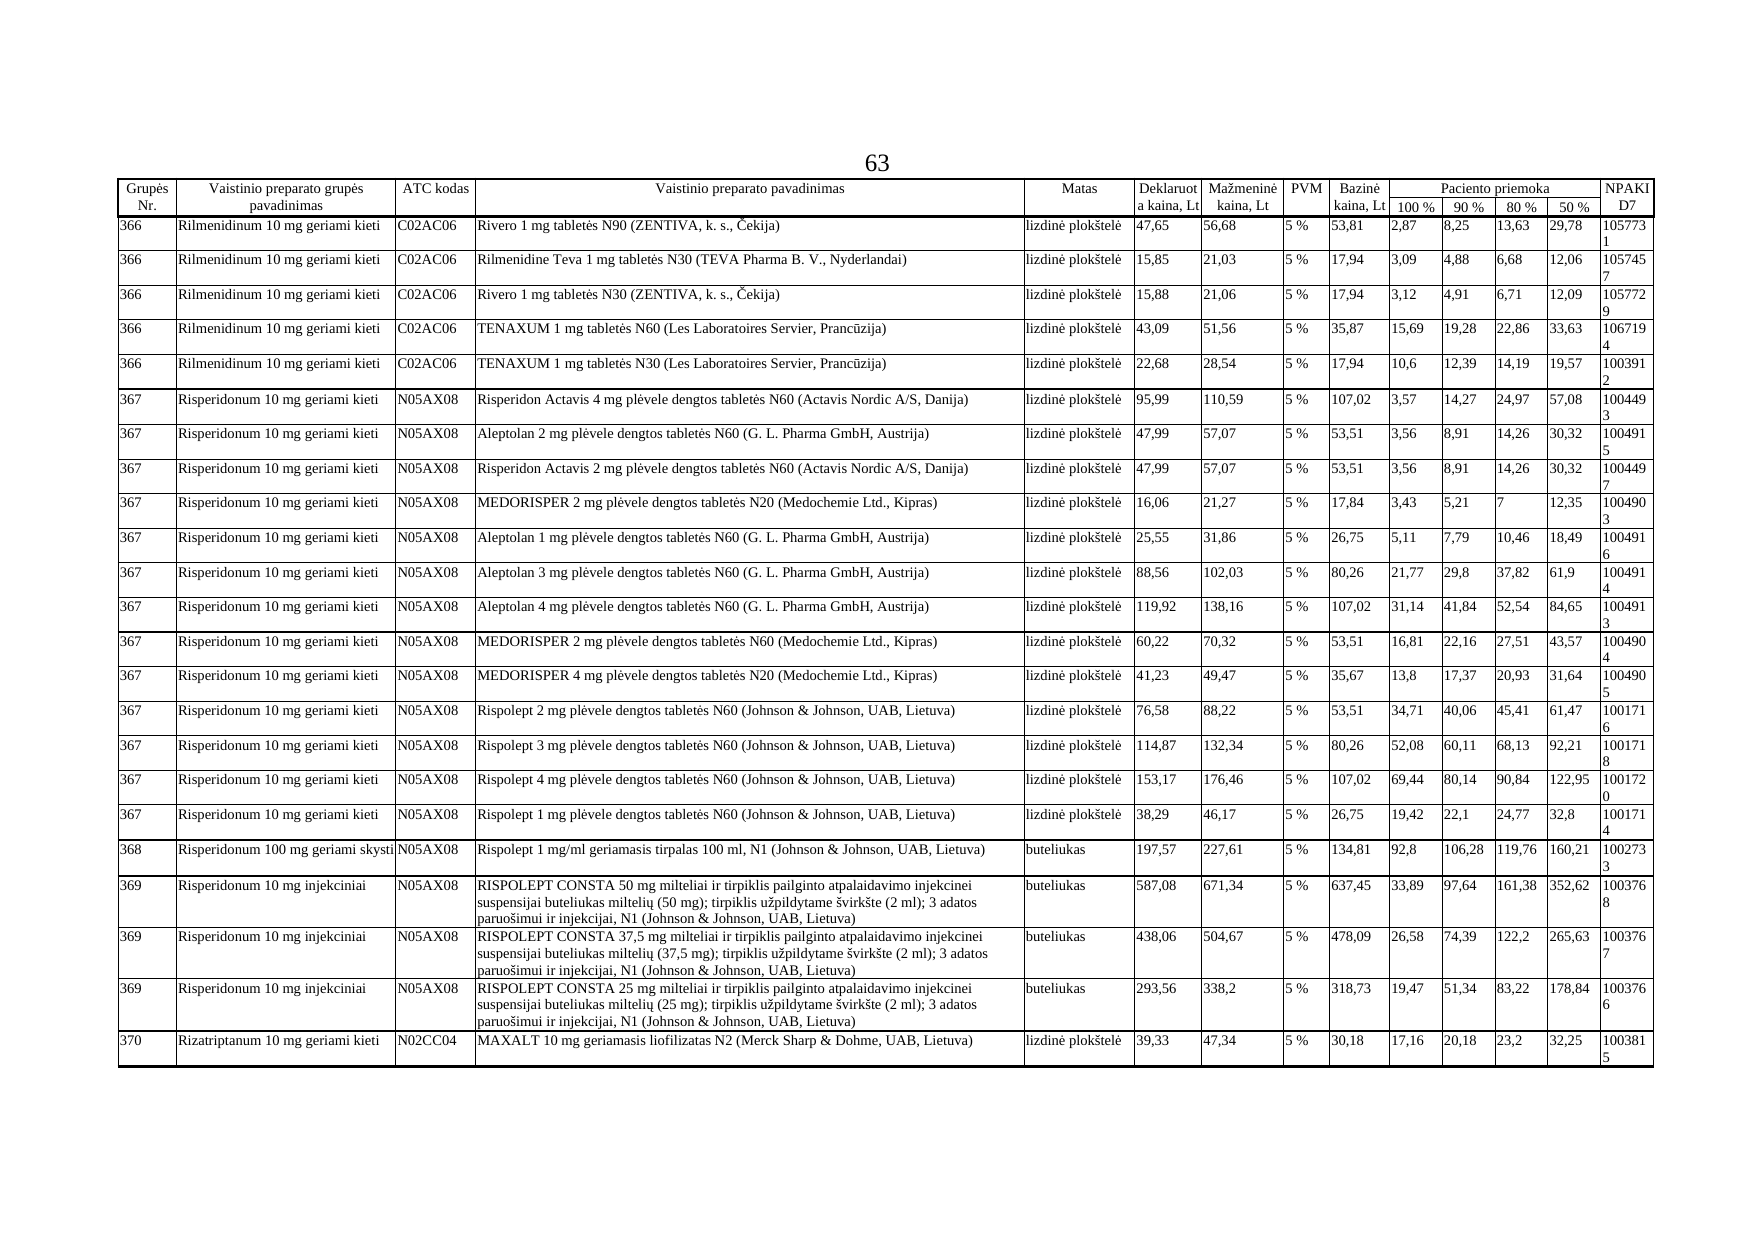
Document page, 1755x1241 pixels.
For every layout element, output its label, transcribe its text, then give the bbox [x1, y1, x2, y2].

table_header ATC kodas [396, 180, 475, 215]
table_cell 33,63 [1548, 320, 1600, 354]
table_header PVM [1284, 180, 1329, 215]
table_header Vaistinio preparato grupės pavadinimas [177, 180, 395, 215]
table_cell Risperidonum 10 mg geriami kieti [177, 736, 395, 770]
table_cell 31,14 [1390, 598, 1442, 631]
table_cell C02AC06 [396, 218, 475, 250]
table_cell 31,64 [1548, 667, 1600, 701]
table_cell 19,28 [1443, 320, 1495, 354]
table_cell 18,49 [1548, 529, 1600, 562]
table_cell Risperidonum 10 mg geriami kieti [177, 771, 395, 804]
table_cell 57,07 [1202, 460, 1283, 493]
table_cell 17,94 [1330, 251, 1389, 284]
table_cell Aleptolan 3 mg plėvele dengtos tabletės N60 (G. L. Pharma GmbH, Austrija) [476, 563, 1024, 597]
table_cell 57,08 [1548, 390, 1600, 424]
table_cell 90 % [1443, 198, 1495, 215]
table_cell Rizatriptanum 10 mg geriami kieti [177, 1032, 395, 1065]
table_cell 8,91 [1443, 460, 1495, 493]
table_cell 60,11 [1443, 736, 1495, 770]
table_cell 367 [119, 529, 176, 562]
table_cell 88,22 [1202, 702, 1283, 735]
table_cell lizdinė plokštelė [1025, 633, 1134, 666]
table_cell 369 [119, 928, 176, 978]
table_cell 5 % [1284, 218, 1329, 250]
table_cell lizdinė plokštelė [1025, 805, 1134, 839]
table_cell 53,81 [1330, 218, 1389, 250]
table_cell 153,17 [1135, 771, 1201, 804]
table_cell 20,93 [1496, 667, 1547, 701]
table_cell lizdinė plokštelė [1025, 355, 1134, 388]
table_cell 56,68 [1202, 218, 1283, 250]
table_cell lizdinė plokštelė [1025, 218, 1134, 250]
table_cell 160,21 [1548, 841, 1600, 874]
table_cell 26,75 [1330, 805, 1389, 839]
table_header Mažmeninė kaina, Lt [1202, 180, 1283, 215]
table_cell lizdinė plokštelė [1025, 736, 1134, 770]
table_cell 178,84 [1548, 979, 1600, 1030]
table_cell 22,86 [1496, 320, 1547, 354]
table_cell 1004913 [1601, 598, 1653, 631]
table_cell 13,63 [1496, 218, 1547, 250]
table_cell 1004905 [1601, 667, 1653, 701]
table_cell 5 % [1284, 563, 1329, 597]
table_cell 15,85 [1135, 251, 1201, 284]
table_cell 17,94 [1330, 355, 1389, 388]
table_cell lizdinė plokštelė [1025, 425, 1134, 458]
table_cell 1004493 [1601, 390, 1653, 424]
table_cell 122,2 [1496, 928, 1547, 978]
table_cell 12,06 [1548, 251, 1600, 284]
table_cell 5 % [1284, 667, 1329, 701]
table_cell 74,39 [1443, 928, 1495, 978]
table_cell N05AX08 [396, 841, 475, 874]
table_cell 114,87 [1135, 736, 1201, 770]
table_cell 102,03 [1202, 563, 1283, 597]
table_cell N05AX08 [396, 460, 475, 493]
table_cell 3,12 [1390, 286, 1442, 319]
table_cell 5 % [1284, 1032, 1329, 1065]
table_cell Rispolept 1 mg/ml geriamasis tirpalas 100 ml, N1 (Johnson & Johnson, UAB, Lietuva) [476, 841, 1024, 874]
table_cell 293,56 [1135, 979, 1201, 1030]
table_cell 53,51 [1330, 425, 1389, 458]
table_cell Risperidonum 10 mg geriami kieti [177, 529, 395, 562]
table_cell 1067194 [1601, 320, 1653, 354]
table_cell 265,63 [1548, 928, 1600, 978]
table_cell 25,55 [1135, 529, 1201, 562]
table_cell 28,54 [1202, 355, 1283, 388]
table_header Paciento priemoka [1390, 180, 1600, 197]
table_cell 19,47 [1390, 979, 1442, 1030]
table_cell 5 % [1284, 736, 1329, 770]
table_cell 197,57 [1135, 841, 1201, 874]
table_cell 637,45 [1330, 877, 1389, 927]
table_cell 1004915 [1601, 425, 1653, 458]
table_cell 14,26 [1496, 460, 1547, 493]
table_cell 5 % [1284, 702, 1329, 735]
table_cell 8,91 [1443, 425, 1495, 458]
table_cell 119,92 [1135, 598, 1201, 631]
table_cell Rivero 1 mg tabletės N30 (ZENTIVA, k. s., Čekija) [476, 286, 1024, 319]
table_cell 80,26 [1330, 563, 1389, 597]
table_cell 60,22 [1135, 633, 1201, 666]
table_cell 29,78 [1548, 218, 1600, 250]
table_cell 17,37 [1443, 667, 1495, 701]
table_cell 15,69 [1390, 320, 1442, 354]
table_cell lizdinė plokštelė [1025, 667, 1134, 701]
table_cell 30,32 [1548, 425, 1600, 458]
table_cell 367 [119, 771, 176, 804]
table_cell lizdinė plokštelė [1025, 702, 1134, 735]
table_cell 1003767 [1601, 928, 1653, 978]
table_cell 5 % [1284, 841, 1329, 874]
table_cell Rilmenidinum 10 mg geriami kieti [177, 355, 395, 388]
table_cell lizdinė plokštelė [1025, 563, 1134, 597]
table_cell 1003815 [1601, 1032, 1653, 1065]
table_cell 5 % [1284, 805, 1329, 839]
table_cell C02AC06 [396, 251, 475, 284]
table_cell 43,09 [1135, 320, 1201, 354]
table_cell 14,27 [1443, 390, 1495, 424]
table_cell N05AX08 [396, 667, 475, 701]
table_cell 6,68 [1496, 251, 1547, 284]
table_cell Risperidonum 10 mg geriami kieti [177, 598, 395, 631]
table_cell 366 [119, 251, 176, 284]
table_cell RISPOLEPT CONSTA 37,5 mg milteliai ir tirpiklis pailginto atpalaidavimo injekcinei suspensijai buteliukas miltelių (37,5 mg); tirpiklis užpildytame švirkšte (2 ml); 3 adatos paruošimui ir injekcijai, N1 (Johnson & Johnson, UAB, Lietuva) [476, 928, 1024, 978]
table_cell C02AC06 [396, 320, 475, 354]
table_cell 478,09 [1330, 928, 1389, 978]
table_cell 12,39 [1443, 355, 1495, 388]
table_cell Risperidon Actavis 2 mg plėvele dengtos tabletės N60 (Actavis Nordic A/S, Danija) [476, 460, 1024, 493]
table_cell 368 [119, 841, 176, 874]
table_cell 10,46 [1496, 529, 1547, 562]
table_cell 15,88 [1135, 286, 1201, 319]
table_cell Rilmenidinum 10 mg geriami kieti [177, 218, 395, 250]
table_cell 366 [119, 320, 176, 354]
table_cell 33,89 [1390, 877, 1442, 927]
table_cell 17,16 [1390, 1032, 1442, 1065]
table_cell Risperidonum 10 mg geriami kieti [177, 563, 395, 597]
table_header Bazinė kaina, Lt [1330, 180, 1389, 215]
table_cell N05AX08 [396, 425, 475, 458]
table_cell 61,47 [1548, 702, 1600, 735]
table_cell 47,99 [1135, 425, 1201, 458]
table_cell 53,51 [1330, 702, 1389, 735]
table_cell 92,21 [1548, 736, 1600, 770]
table_cell 1057457 [1601, 251, 1653, 284]
table_cell 1057731 [1601, 218, 1653, 250]
table_cell 38,29 [1135, 805, 1201, 839]
table_cell 61,9 [1548, 563, 1600, 597]
table_cell 1002733 [1601, 841, 1653, 874]
table_cell TENAXUM 1 mg tabletės N30 (Les Laboratoires Servier, Prancūzija) [476, 355, 1024, 388]
table_cell 367 [119, 390, 176, 424]
table_cell 1004497 [1601, 460, 1653, 493]
table_cell Risperidonum 10 mg geriami kieti [177, 633, 395, 666]
table_cell 1001720 [1601, 771, 1653, 804]
table_cell 4,88 [1443, 251, 1495, 284]
table_cell 1001718 [1601, 736, 1653, 770]
table_cell 110,59 [1202, 390, 1283, 424]
table_cell N02CC04 [396, 1032, 475, 1065]
table_cell 80 % [1496, 198, 1547, 215]
table_cell MEDORISPER 2 mg plėvele dengtos tabletės N20 (Medochemie Ltd., Kipras) [476, 494, 1024, 528]
table_cell 46,17 [1202, 805, 1283, 839]
table_cell Aleptolan 1 mg plėvele dengtos tabletės N60 (G. L. Pharma GmbH, Austrija) [476, 529, 1024, 562]
table_cell 53,51 [1330, 633, 1389, 666]
table_cell 40,06 [1443, 702, 1495, 735]
table_cell N05AX08 [396, 529, 475, 562]
table_cell 106,28 [1443, 841, 1495, 874]
table_cell 1003766 [1601, 979, 1653, 1030]
table_cell TENAXUM 1 mg tabletės N60 (Les Laboratoires Servier, Prancūzija) [476, 320, 1024, 354]
table_cell 367 [119, 633, 176, 666]
table_cell 5 % [1284, 877, 1329, 927]
table_cell 26,75 [1330, 529, 1389, 562]
table_cell 90,84 [1496, 771, 1547, 804]
table_cell C02AC06 [396, 355, 475, 388]
table_cell 3,43 [1390, 494, 1442, 528]
table_cell 22,68 [1135, 355, 1201, 388]
table_cell 84,65 [1548, 598, 1600, 631]
table_cell 6,71 [1496, 286, 1547, 319]
table_cell 227,61 [1202, 841, 1283, 874]
table_cell 5,21 [1443, 494, 1495, 528]
table_cell 10,6 [1390, 355, 1442, 388]
table_cell 1004903 [1601, 494, 1653, 528]
table_header NPAKID7 [1601, 180, 1653, 215]
table_cell 35,67 [1330, 667, 1389, 701]
table_cell Risperidonum 10 mg geriami kieti [177, 425, 395, 458]
table_cell 31,86 [1202, 529, 1283, 562]
table_cell 20,18 [1443, 1032, 1495, 1065]
table_header Vaistinio preparato pavadinimas [476, 180, 1024, 215]
table_cell lizdinė plokštelė [1025, 771, 1134, 804]
table_cell 367 [119, 460, 176, 493]
table_cell buteliukas [1025, 928, 1134, 978]
table_cell 92,8 [1390, 841, 1442, 874]
table_cell 51,34 [1443, 979, 1495, 1030]
table_cell Risperidonum 10 mg geriami kieti [177, 702, 395, 735]
table_cell Risperidonum 10 mg injekciniai [177, 928, 395, 978]
table_cell 3,56 [1390, 425, 1442, 458]
table_cell 21,06 [1202, 286, 1283, 319]
table_cell 366 [119, 355, 176, 388]
table_cell 80,26 [1330, 736, 1389, 770]
table_cell 134,81 [1330, 841, 1389, 874]
table_cell 41,84 [1443, 598, 1495, 631]
table_cell 5,11 [1390, 529, 1442, 562]
table_cell 76,58 [1135, 702, 1201, 735]
table_cell 5 % [1284, 529, 1329, 562]
table_cell 367 [119, 805, 176, 839]
table_cell 8,25 [1443, 218, 1495, 250]
table_cell N05AX08 [396, 736, 475, 770]
table_cell 438,06 [1135, 928, 1201, 978]
table_cell 5 % [1284, 286, 1329, 319]
table_cell 5 % [1284, 633, 1329, 666]
table_cell 587,08 [1135, 877, 1201, 927]
table_cell Rilmenidine Teva 1 mg tabletės N30 (TEVA Pharma B. V., Nyderlandai) [476, 251, 1024, 284]
table_cell 32,8 [1548, 805, 1600, 839]
table_cell Rispolept 3 mg plėvele dengtos tabletės N60 (Johnson & Johnson, UAB, Lietuva) [476, 736, 1024, 770]
table_cell 12,35 [1548, 494, 1600, 528]
table_cell 1004914 [1601, 563, 1653, 597]
table_cell 21,03 [1202, 251, 1283, 284]
table_cell 68,13 [1496, 736, 1547, 770]
table_cell 367 [119, 736, 176, 770]
table_cell 3,09 [1390, 251, 1442, 284]
table_cell 16,81 [1390, 633, 1442, 666]
table_cell 367 [119, 563, 176, 597]
table_cell N05AX08 [396, 805, 475, 839]
table_cell 671,34 [1202, 877, 1283, 927]
table_cell 5 % [1284, 390, 1329, 424]
table_cell N05AX08 [396, 928, 475, 978]
table_cell 176,46 [1202, 771, 1283, 804]
table_cell 367 [119, 667, 176, 701]
table_cell 352,62 [1548, 877, 1600, 927]
table_cell lizdinė plokštelė [1025, 320, 1134, 354]
table_cell 19,57 [1548, 355, 1600, 388]
table_cell Risperidonum 10 mg injekciniai [177, 979, 395, 1030]
table_cell 1001714 [1601, 805, 1653, 839]
table_cell 22,16 [1443, 633, 1495, 666]
table_cell Rilmenidinum 10 mg geriami kieti [177, 286, 395, 319]
table_cell lizdinė plokštelė [1025, 598, 1134, 631]
table_cell 5 % [1284, 979, 1329, 1030]
table_cell C02AC06 [396, 286, 475, 319]
table_cell 4,91 [1443, 286, 1495, 319]
table_cell Risperidonum 10 mg geriami kieti [177, 390, 395, 424]
table_cell 1004904 [1601, 633, 1653, 666]
table_cell Aleptolan 4 mg plėvele dengtos tabletės N60 (G. L. Pharma GmbH, Austrija) [476, 598, 1024, 631]
table_cell 5 % [1284, 598, 1329, 631]
table_cell 50 % [1548, 198, 1600, 215]
table_cell MAXALT 10 mg geriamasis liofilizatas N2 (Merck Sharp & Dohme, UAB, Lietuva) [476, 1032, 1024, 1065]
table_header Matas [1025, 180, 1134, 215]
table_cell N05AX08 [396, 633, 475, 666]
table_cell buteliukas [1025, 841, 1134, 874]
table_cell 107,02 [1330, 390, 1389, 424]
table_cell 12,09 [1548, 286, 1600, 319]
table_cell 97,64 [1443, 877, 1495, 927]
table_cell 367 [119, 702, 176, 735]
table_cell 21,77 [1390, 563, 1442, 597]
table_cell Rivero 1 mg tabletės N90 (ZENTIVA, k. s., Čekija) [476, 218, 1024, 250]
table_cell 3,56 [1390, 460, 1442, 493]
table_cell 367 [119, 425, 176, 458]
table_cell 47,34 [1202, 1032, 1283, 1065]
table_cell 3,57 [1390, 390, 1442, 424]
table_cell 13,8 [1390, 667, 1442, 701]
table_cell Risperidonum 10 mg geriami kieti [177, 460, 395, 493]
table_cell 24,77 [1496, 805, 1547, 839]
table_cell 107,02 [1330, 598, 1389, 631]
table_cell 19,42 [1390, 805, 1442, 839]
table_cell 14,19 [1496, 355, 1547, 388]
table_cell 7,79 [1443, 529, 1495, 562]
table_cell 1004916 [1601, 529, 1653, 562]
table_cell 51,56 [1202, 320, 1283, 354]
table_cell lizdinė plokštelė [1025, 494, 1134, 528]
table_cell Rispolept 2 mg plėvele dengtos tabletės N60 (Johnson & Johnson, UAB, Lietuva) [476, 702, 1024, 735]
table_cell 52,54 [1496, 598, 1547, 631]
table_cell 83,22 [1496, 979, 1547, 1030]
table_cell 369 [119, 877, 176, 927]
table_cell Aleptolan 2 mg plėvele dengtos tabletės N60 (G. L. Pharma GmbH, Austrija) [476, 425, 1024, 458]
table_cell Risperidonum 10 mg geriami kieti [177, 494, 395, 528]
table_cell 1003912 [1601, 355, 1653, 388]
table_cell 366 [119, 218, 176, 250]
table_cell lizdinė plokštelė [1025, 460, 1134, 493]
table_cell 69,44 [1390, 771, 1442, 804]
table_cell Risperidonum 10 mg geriami kieti [177, 805, 395, 839]
table_header Deklaruota kaina, Lt [1135, 180, 1201, 215]
table_cell 29,8 [1443, 563, 1495, 597]
table_cell 504,67 [1202, 928, 1283, 978]
table_cell 161,38 [1496, 877, 1547, 927]
table_cell buteliukas [1025, 979, 1134, 1030]
table_cell 27,51 [1496, 633, 1547, 666]
table_cell Rilmenidinum 10 mg geriami kieti [177, 320, 395, 354]
table_cell lizdinė plokštelė [1025, 529, 1134, 562]
table_cell MEDORISPER 4 mg plėvele dengtos tabletės N20 (Medochemie Ltd., Kipras) [476, 667, 1024, 701]
table_cell 1057729 [1601, 286, 1653, 319]
table_cell 5 % [1284, 928, 1329, 978]
table_cell 35,87 [1330, 320, 1389, 354]
table_cell 369 [119, 979, 176, 1030]
table_cell 132,34 [1202, 736, 1283, 770]
table_cell Rispolept 1 mg plėvele dengtos tabletės N60 (Johnson & Johnson, UAB, Lietuva) [476, 805, 1024, 839]
table_cell 88,56 [1135, 563, 1201, 597]
table_cell RISPOLEPT CONSTA 50 mg milteliai ir tirpiklis pailginto atpalaidavimo injekcinei suspensijai buteliukas miltelių (50 mg); tirpiklis užpildytame švirkšte (2 ml); 3 adatos paruošimui ir injekcijai, N1 (Johnson & Johnson, UAB, Lietuva) [476, 877, 1024, 927]
table_cell 24,97 [1496, 390, 1547, 424]
table_cell 5 % [1284, 425, 1329, 458]
table_cell 5 % [1284, 251, 1329, 284]
table_cell 80,14 [1443, 771, 1495, 804]
table_cell 37,82 [1496, 563, 1547, 597]
table_cell 5 % [1284, 460, 1329, 493]
table_cell Risperidonum 10 mg injekciniai [177, 877, 395, 927]
table_cell 338,2 [1202, 979, 1283, 1030]
table_cell RISPOLEPT CONSTA 25 mg milteliai ir tirpiklis pailginto atpalaidavimo injekcinei suspensijai buteliukas miltelių (25 mg); tirpiklis užpildytame švirkšte (2 ml); 3 adatos paruošimui ir injekcijai, N1 (Johnson & Johnson, UAB, Lietuva) [476, 979, 1024, 1030]
table_cell 34,71 [1390, 702, 1442, 735]
table_cell 366 [119, 286, 176, 319]
table_cell 119,76 [1496, 841, 1547, 874]
table_cell N05AX08 [396, 494, 475, 528]
table_cell Risperidonum 10 mg geriami kieti [177, 667, 395, 701]
table_cell 122,95 [1548, 771, 1600, 804]
table_cell N05AX08 [396, 598, 475, 631]
table_cell 52,08 [1390, 736, 1442, 770]
table_cell 138,16 [1202, 598, 1283, 631]
table_cell 17,84 [1330, 494, 1389, 528]
table_cell N05AX08 [396, 702, 475, 735]
table_cell buteliukas [1025, 877, 1134, 927]
table_cell N05AX08 [396, 771, 475, 804]
table_cell Rilmenidinum 10 mg geriami kieti [177, 251, 395, 284]
table_cell 41,23 [1135, 667, 1201, 701]
table_cell N05AX08 [396, 390, 475, 424]
table_header Grupės Nr. [119, 180, 176, 215]
table_cell lizdinė plokštelė [1025, 251, 1134, 284]
table_cell lizdinė plokštelė [1025, 390, 1134, 424]
table_cell 70,32 [1202, 633, 1283, 666]
table_cell 26,58 [1390, 928, 1442, 978]
table_cell 14,26 [1496, 425, 1547, 458]
table_cell 32,25 [1548, 1032, 1600, 1065]
table_cell 47,99 [1135, 460, 1201, 493]
table_cell 21,27 [1202, 494, 1283, 528]
table_cell 5 % [1284, 494, 1329, 528]
table_cell 367 [119, 494, 176, 528]
table_cell 367 [119, 598, 176, 631]
table_cell N05AX08 [396, 979, 475, 1030]
table_cell 30,32 [1548, 460, 1600, 493]
table_cell 5 % [1284, 320, 1329, 354]
table_cell N05AX08 [396, 563, 475, 597]
table_cell 47,65 [1135, 218, 1201, 250]
table_cell 370 [119, 1032, 176, 1065]
table_cell 7 [1496, 494, 1547, 528]
table_cell Risperidon Actavis 4 mg plėvele dengtos tabletės N60 (Actavis Nordic A/S, Danija) [476, 390, 1024, 424]
table_cell Risperidonum 100 mg geriami skysti [177, 841, 395, 874]
table_cell 49,47 [1202, 667, 1283, 701]
table_cell N05AX08 [396, 877, 475, 927]
table_cell 107,02 [1330, 771, 1389, 804]
table_cell 22,1 [1443, 805, 1495, 839]
table_cell 23,2 [1496, 1032, 1547, 1065]
table_cell 16,06 [1135, 494, 1201, 528]
table_cell 1003768 [1601, 877, 1653, 927]
table_cell lizdinė plokštelė [1025, 1032, 1134, 1065]
table_cell 1001716 [1601, 702, 1653, 735]
table_cell lizdinė plokštelė [1025, 286, 1134, 319]
table_cell 30,18 [1330, 1032, 1389, 1065]
table_cell 45,41 [1496, 702, 1547, 735]
table_cell Rispolept 4 mg plėvele dengtos tabletės N60 (Johnson & Johnson, UAB, Lietuva) [476, 771, 1024, 804]
table_cell 43,57 [1548, 633, 1600, 666]
table_cell 17,94 [1330, 286, 1389, 319]
table_cell 53,51 [1330, 460, 1389, 493]
table_cell 318,73 [1330, 979, 1389, 1030]
table_cell 95,99 [1135, 390, 1201, 424]
table_cell 2,87 [1390, 218, 1442, 250]
table_cell 5 % [1284, 355, 1329, 388]
table_cell 39,33 [1135, 1032, 1201, 1065]
table_cell 5 % [1284, 771, 1329, 804]
table_cell 100 % [1390, 198, 1442, 215]
table_cell 57,07 [1202, 425, 1283, 458]
table_cell MEDORISPER 2 mg plėvele dengtos tabletės N60 (Medochemie Ltd., Kipras) [476, 633, 1024, 666]
